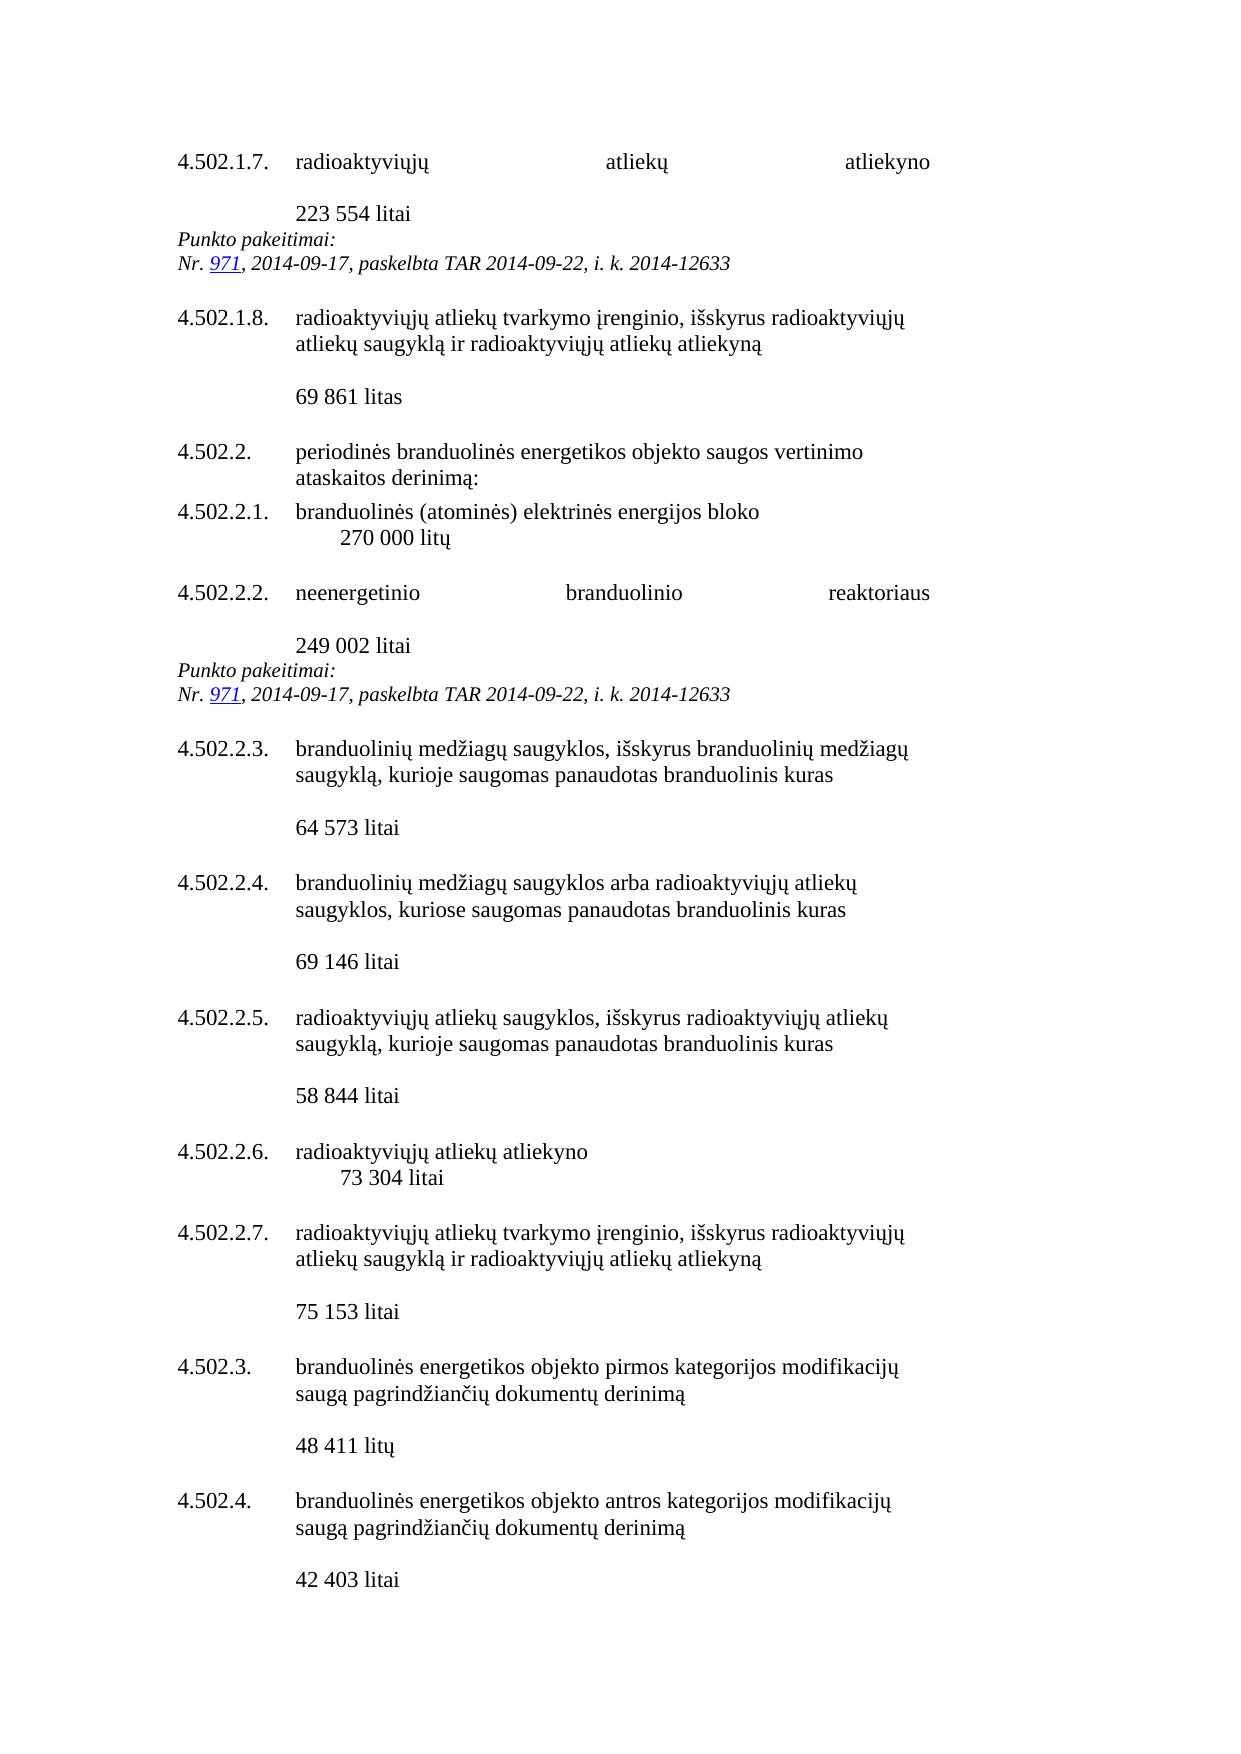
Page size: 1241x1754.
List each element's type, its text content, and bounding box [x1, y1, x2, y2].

text 4.502.2.6. radioaktyviųjų atliekų atliekyno 73 304 litai [177, 1138, 945, 1190]
text Punkto pakeitimai: [177, 658, 1122, 682]
text 4.502.2.3. branduolinių medžiagų saugyklos, išskyrus branduolinių medžiagų [177, 735, 930, 762]
text 4.502.1.7. radioaktyviųjų atliekų atliekyno 223 554 litai [177, 148, 930, 227]
text 4.502.1.8. radioaktyviųjų atliekų tvarkymo įrenginio, išskyrus radioaktyviųjų [177, 304, 930, 330]
text saugyklos, kuriose saugomas panaudotas branduolinis kuras 69 146 litai [177, 896, 930, 975]
text saugyklą, kurioje saugomas panaudotas branduolinis kuras 64 573 litai [177, 762, 930, 841]
text Nr. 971, 2014-09-17, paskelbta TAR 2014-09-22, i. k. 2014-12633 [177, 251, 1122, 275]
text saugyklą, kurioje saugomas panaudotas branduolinis kuras 58 844 litai [177, 1030, 930, 1109]
text saugą pagrindžiančių dokumentų derinimą 42 403 litai [177, 1514, 930, 1593]
text 4.502.4. branduolinės energetikos objekto antros kategorijos modifikacijų [177, 1487, 930, 1514]
text 4.502.2.7. radioaktyviųjų atliekų tvarkymo įrenginio, išskyrus radioaktyviųjų [177, 1219, 930, 1246]
text 4.502.2.1. branduolinės (atominės) elektrinės energijos bloko 270 000 litų [177, 498, 945, 551]
text atliekų saugyklą ir radioaktyviųjų atliekų atliekyną 69 861 litas [177, 330, 930, 409]
text 4.502.2. periodinės branduolinės energetikos objekto saugos vertinimo [177, 438, 945, 464]
text Punkto pakeitimai: [177, 227, 1122, 251]
text saugą pagrindžiančių dokumentų derinimą 48 411 litų [177, 1380, 930, 1459]
text 4.502.2.2. neenergetinio branduolinio reaktoriaus 249 002 litai [177, 579, 930, 658]
text Nr. 971, 2014-09-17, paskelbta TAR 2014-09-22, i. k. 2014-12633 [177, 682, 1122, 706]
text atliekų saugyklą ir radioaktyviųjų atliekų atliekyną 75 153 litai [177, 1246, 930, 1324]
text 4.502.2.4. branduolinių medžiagų saugyklos arba radioaktyviųjų atliekų [177, 869, 930, 896]
text 4.502.2.5. radioaktyviųjų atliekų saugyklos, išskyrus radioaktyviųjų atliekų [177, 1003, 930, 1030]
text 4.502.3. branduolinės energetikos objekto pirmos kategorijos modifikacijų [177, 1353, 930, 1380]
text ataskaitos derinimą: [177, 464, 930, 491]
